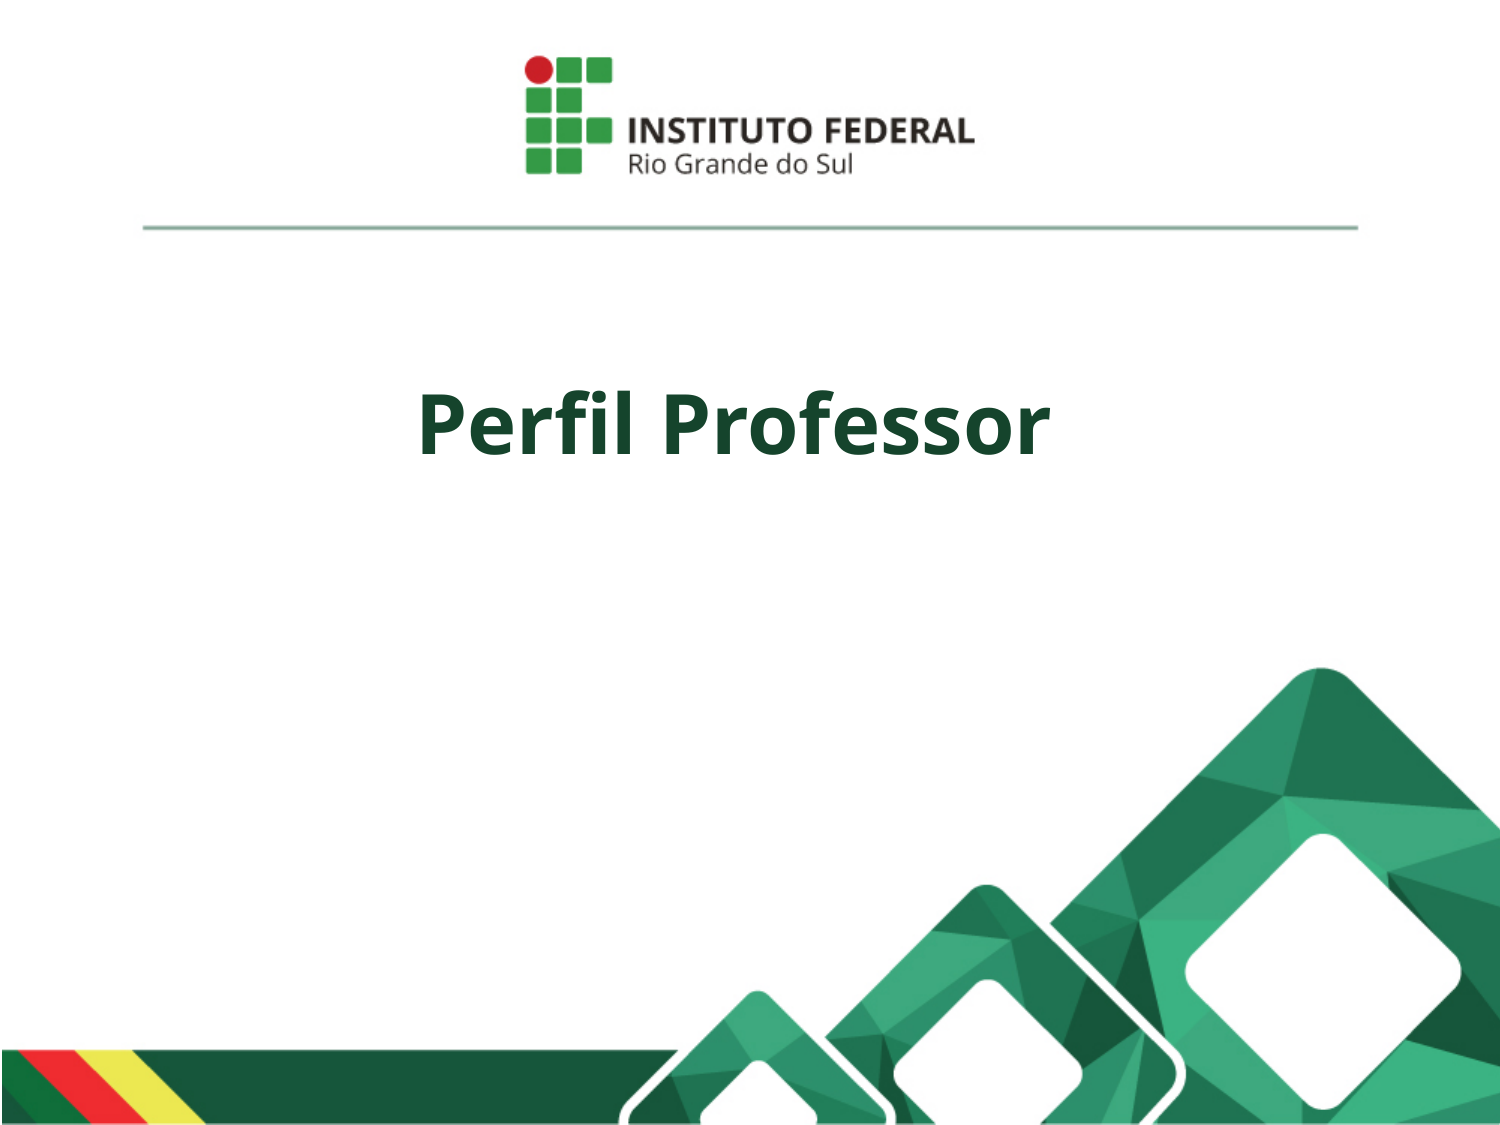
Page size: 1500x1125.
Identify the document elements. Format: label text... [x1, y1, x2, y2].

picture [2, 0, 1500, 1125]
text_box Perfil Professor [220, 357, 1248, 470]
